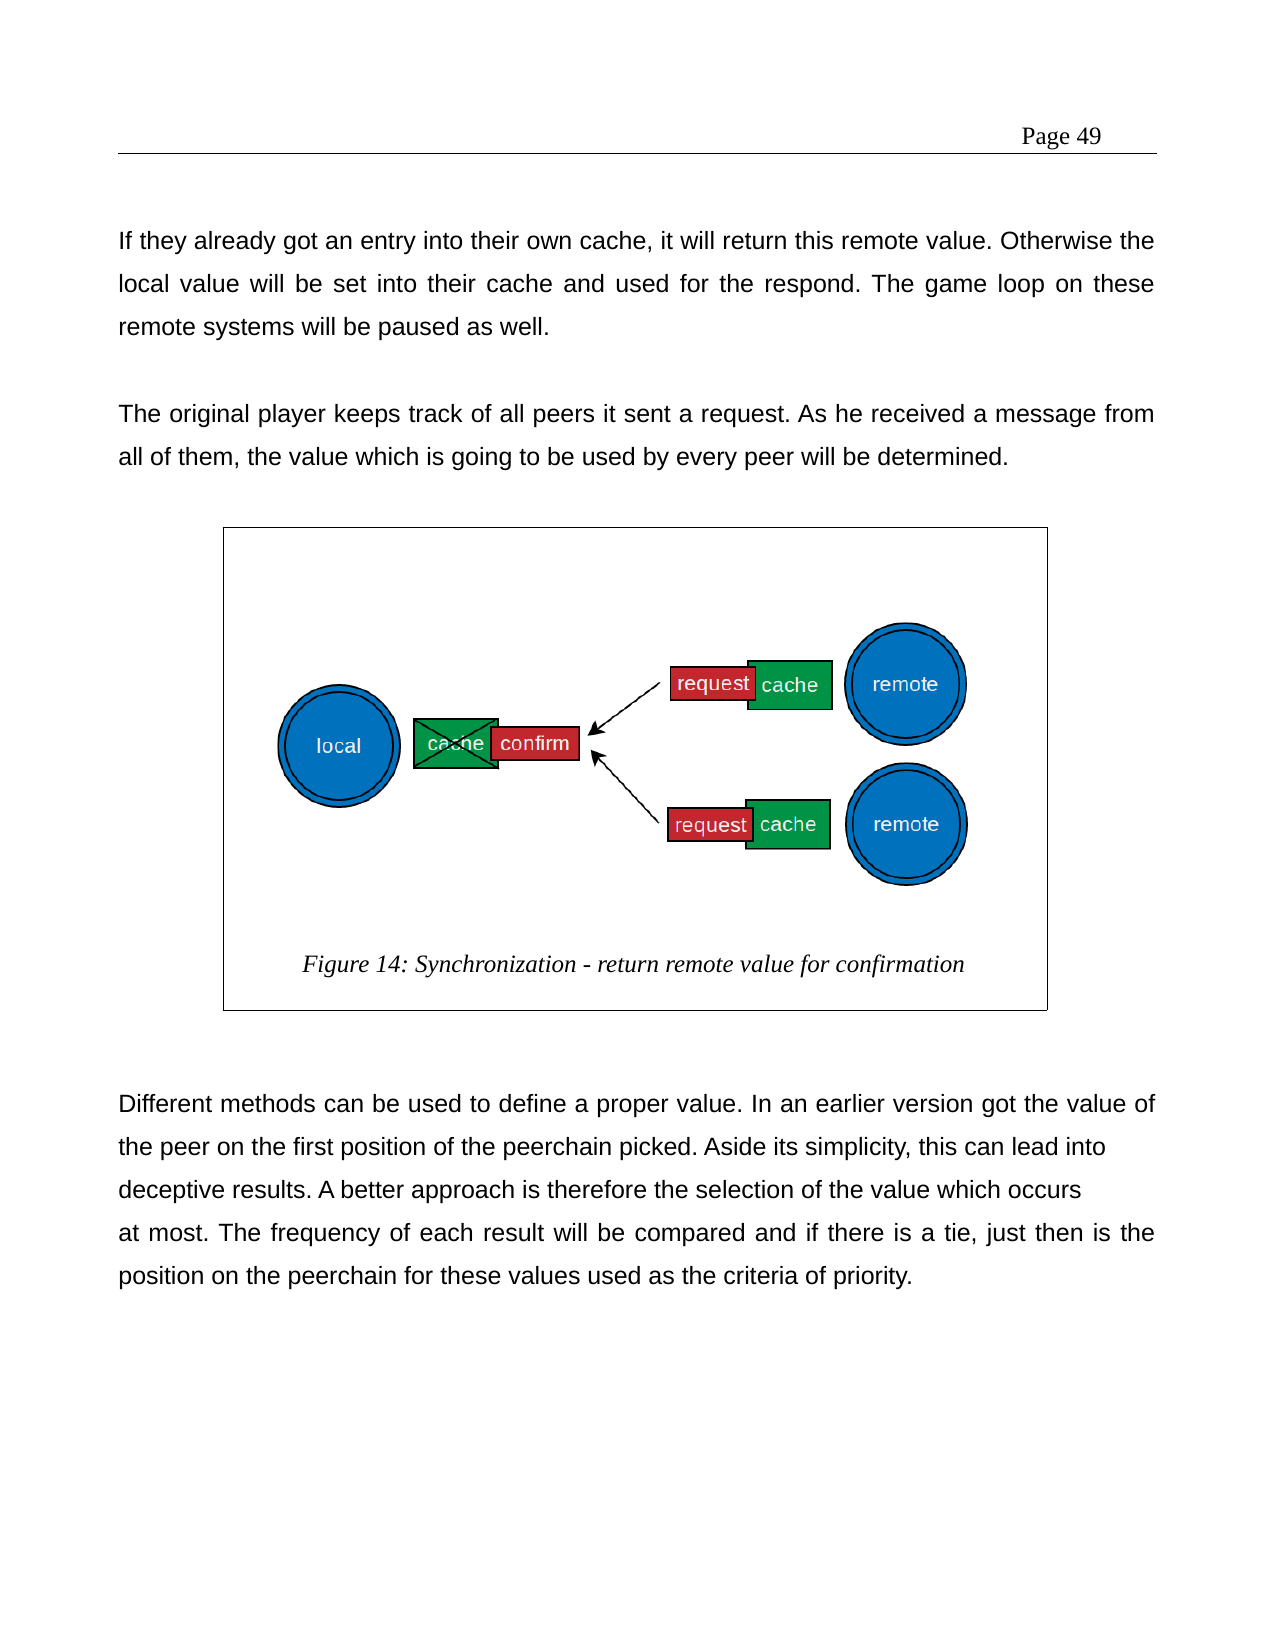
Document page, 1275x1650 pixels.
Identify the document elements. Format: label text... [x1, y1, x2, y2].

text If they already got an entry into their own cache, it will return this remote value. Otherwise the local value will be set into their cache and used for the respond. The game loop on these remote systems will be paused as well. [118, 226, 1157, 341]
text Different methods can be used to define a proper value. In an earlier version got the value of the peer on the first position of the peerchain picked. Aside its simplicity, this can lead into [118, 1089, 1157, 1161]
text at most. The frequency of each result will be compared and if there is a tie, just then is the position on the peerchain for these values used as the criteria of priority. [118, 1218, 1157, 1290]
picture [225, 542, 1044, 950]
text The original player keeps track of all peers it sent a request. As he received a message from all of them, the value which is going to be used by every peer will be determined. [118, 399, 1157, 471]
text deceptive results. A better approach is therefore the selection of the value which occurs [118, 1175, 1157, 1204]
text Figure 14: Synchronization - return remote value for confirmation [226, 950, 1044, 978]
